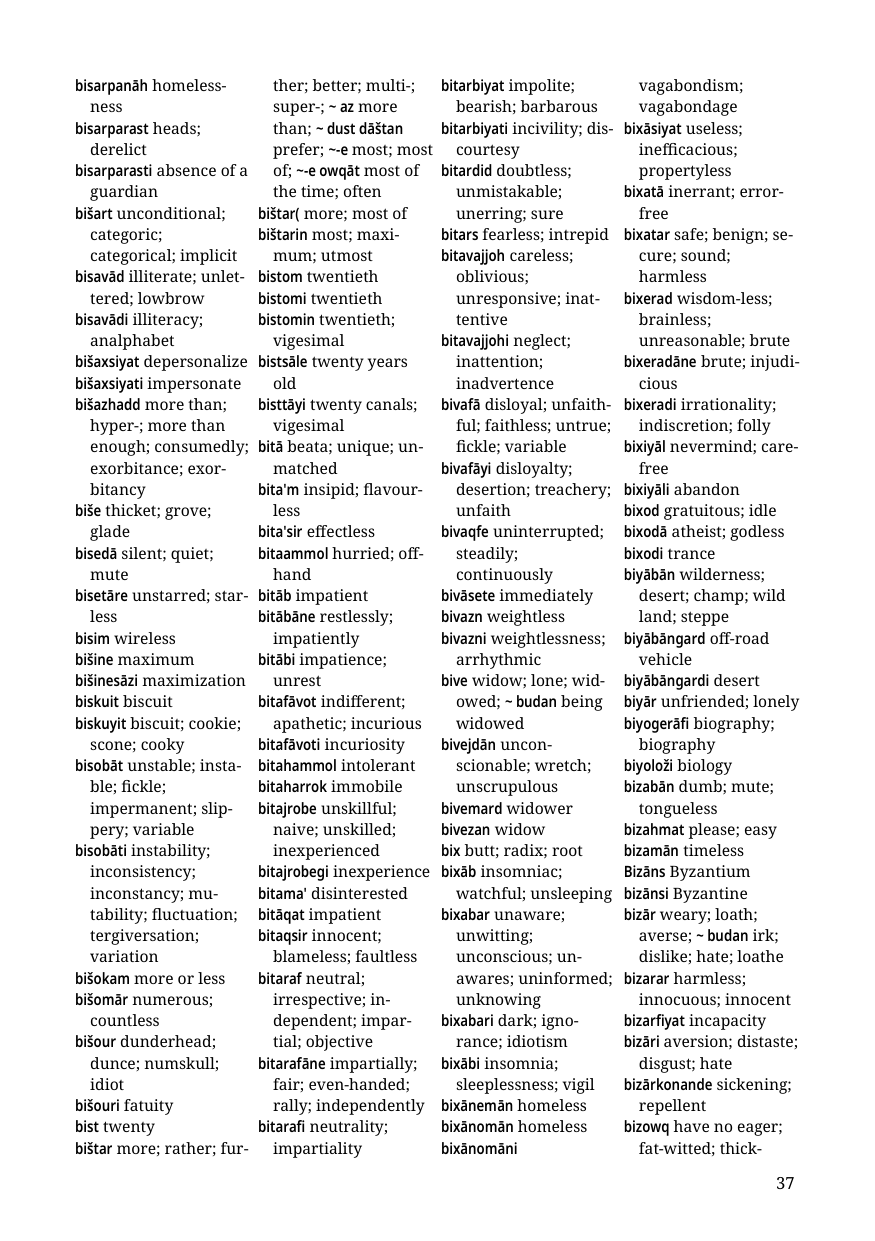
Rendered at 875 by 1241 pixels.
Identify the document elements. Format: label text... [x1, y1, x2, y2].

text Bizāns Byzantium [624, 861, 799, 882]
text bizarar harmless; innocuo­us; innocent [624, 967, 799, 1010]
text bizārkonande sickening; re­pellent [624, 1074, 799, 1116]
text bitābi impatience; unrest [258, 649, 433, 691]
text bisobāti instability; incon­sistency; inconstancy; mu­tability; fluctuation; ter­giversation; variation [75, 840, 250, 967]
text bixāb insomniac; watch­ful; un­sleeping [441, 861, 616, 904]
text bitarbiyati incivility; dis­courtesy [441, 117, 616, 160]
text bištarin most; maxi­mum; ut­most [258, 224, 433, 266]
text bixabar unaware; unwit­ting; unconscious; un­awares; unin­formed; un­knowing [441, 904, 616, 1010]
text bitars fearless; intrepid [441, 224, 616, 245]
text bitafāvoti incuriosity [258, 734, 433, 755]
text bisavādi illiteracy; analphab­et [75, 309, 250, 351]
text bistomi twentieth [258, 287, 433, 309]
text bixodi trance [624, 542, 799, 564]
text bixānomāni [441, 1137, 616, 1159]
text bixānemān homeless [441, 1095, 616, 1116]
text bixeradāne brute; injudi­cious [624, 351, 799, 394]
text biše thicket; grove; glade [75, 500, 250, 542]
text bisttāyi twenty canals; vi­gesimal [258, 394, 433, 436]
text bistom twentieth [258, 266, 433, 287]
text bizāri aversion; distaste; dis­gust; hate [624, 1031, 799, 1074]
text biskuit biscuit [75, 691, 250, 712]
text bist twenty [75, 1116, 250, 1137]
text bivaqfe uninterrupted; steadily; continuously [441, 521, 616, 585]
text bizarfiyat incapacity [624, 1010, 799, 1031]
text bixabari dark; igno­rance; idio­tism [441, 1010, 616, 1052]
text bisarparast heads; derelict [75, 117, 250, 160]
text bixod gratuitous; idle [624, 500, 799, 521]
text biyābān wilderness; desert; champ; wild land; steppe [624, 564, 799, 627]
text bitarbiyat impolite; bearish; barbarous [441, 75, 616, 117]
text bišazhadd more than; hy­per-; more than enough; con­sumedly; ex­orbitance; exor­bitancy [75, 394, 250, 500]
text bivejdān uncon­scionable; wretch; un­scrupulous [441, 734, 616, 797]
text bišomār numerous; count­less [75, 989, 250, 1031]
text bistomin twentieth; vigesim­al [258, 309, 433, 351]
text bisarparasti absence of a guardian [75, 160, 250, 202]
text bitaharrok immobile [258, 776, 433, 797]
text bixodā atheist; godless [624, 521, 799, 542]
text bixiyāli abandon [624, 479, 799, 500]
text vagabondism; vagabondage [624, 75, 799, 117]
text bitaqsir innocent; blame­less; faultless [258, 925, 433, 967]
text bixatā inerrant; error-free [624, 181, 799, 224]
text bitavajjohi neglect; inattent­ion; inadvertence [441, 330, 616, 394]
text bivazni weightlessness; ar­rhythmic [441, 627, 616, 670]
text biyār unfriended; lonely [624, 691, 799, 712]
text bivafāyi disloyalty; desert­ion; treachery; unfaith [441, 457, 616, 521]
text bitajrobe unskillful; naive; un­skilled; inexpe­rienced [258, 797, 433, 861]
text bišour dunderhead; dunce; numskull; idiot [75, 1031, 250, 1095]
text bišokam more or less [75, 967, 250, 989]
text bita'm insipid; flavour­less [258, 479, 433, 521]
text bišouri fatuity [75, 1095, 250, 1116]
text bizamān timeless [624, 840, 799, 861]
text bitā beata; unique; un­matched [258, 436, 433, 479]
text bix butt; radix; root [441, 840, 616, 861]
text bizār weary; loath; averse; ~ budan irk; dis­like; hate; loathe [624, 904, 799, 967]
text bitāqat impatient [258, 904, 433, 925]
text bixerad wisdom-less; brain­less; unreasonable; brute [624, 287, 799, 351]
text bitarafāne impartially; fair; even-handed; rally; inde­pendently [258, 1052, 433, 1116]
text bitajrobegi inexperience [258, 861, 433, 882]
text bišaxsiyat depersonalize [75, 351, 250, 372]
text bištar more; rather; fur­ [75, 1137, 250, 1159]
text bišaxsiyati impersonate [75, 372, 250, 394]
text bizabān dumb; mute; tongue­less [624, 776, 799, 819]
text bitaraf neutral; irrespec­tive; in­dependent; impar­tial; objec­tive [258, 967, 433, 1052]
text bisedā silent; quiet; mute [75, 542, 250, 585]
text bitābāne restlessly; impat­iently [258, 606, 433, 649]
text bisarpanāh homeless­ness [75, 75, 250, 117]
text bizānsi Byzantine [624, 882, 799, 904]
text bisobāt unstable; insta­ble; fickle; impermanent; slip­pery; variable [75, 755, 250, 840]
text bixānomān homeless [441, 1116, 616, 1137]
text bitavajjoh careless; oblivi­ous; unresponsive; inat­tentive [441, 245, 616, 330]
text bivāsete immediately [441, 585, 616, 606]
text bivafā disloyal; unfaith­ful; faithless; untrue; fickle; vari­able [441, 394, 616, 457]
text biyoloži biology [624, 755, 799, 776]
text bisavād illiterate; unlet­tered; lowbrow [75, 266, 250, 309]
text bisetāre unstarred; star­less [75, 585, 250, 627]
text bitarafi neutrality; impartiali­ty [258, 1116, 433, 1159]
text bitardid doubtless; unmis­takable; unerring; sure [441, 160, 616, 224]
text bixābi insomnia; sleeplessn­ess; vigil [441, 1052, 616, 1095]
text bixeradi irrationality; indis­cretion; folly [624, 394, 799, 436]
text bive widow; lone; wid­owed; ~ budan being widowed [441, 670, 616, 734]
text bitaammol hurried; off­hand [258, 542, 433, 585]
text ther; better; multi-; su­per-; ~ az more than; ~ dust dāštan prefer; ~-e most; most of; ~-e owqāt most of the time; of­ten [258, 75, 433, 202]
text bišine maximum [75, 649, 250, 670]
text bizahmat please; easy [624, 819, 799, 840]
text bištar( more; most of [258, 202, 433, 224]
text bitāb impatient [258, 585, 433, 606]
text bitahammol intolerant [258, 755, 433, 776]
text bisim wireless [75, 627, 250, 649]
text bivazn weightless [441, 606, 616, 627]
text biyābāngard off-road vehi­cle [624, 627, 799, 670]
text bitafāvot indifferent; apa­thetic; incurious [258, 691, 433, 734]
text biyogerāfi biography; biog­raphy [624, 712, 799, 755]
text bitama' disinterested [258, 882, 433, 904]
text bišart unconditional; cate­goric; categorical; implicit [75, 202, 250, 266]
text bivemard widower [441, 797, 616, 819]
text bišinesāzi maximization [75, 670, 250, 691]
text bixatar safe; benign; se­cure; sound; harmless [624, 224, 799, 287]
text biyābāngardi desert [624, 670, 799, 691]
text bixiyāl nevermind; care­free [624, 436, 799, 479]
text bizowq have no eager; fat-wit­ted; thick- [624, 1116, 799, 1159]
text bixāsiyat useless; inefficac­ious; propertyless [624, 117, 799, 181]
text bistsāle twenty years old [258, 351, 433, 394]
text bita'sir effectless [258, 521, 433, 542]
text bivezan widow [441, 819, 616, 840]
text biskuyit biscuit; cookie; scone; cooky [75, 712, 250, 755]
